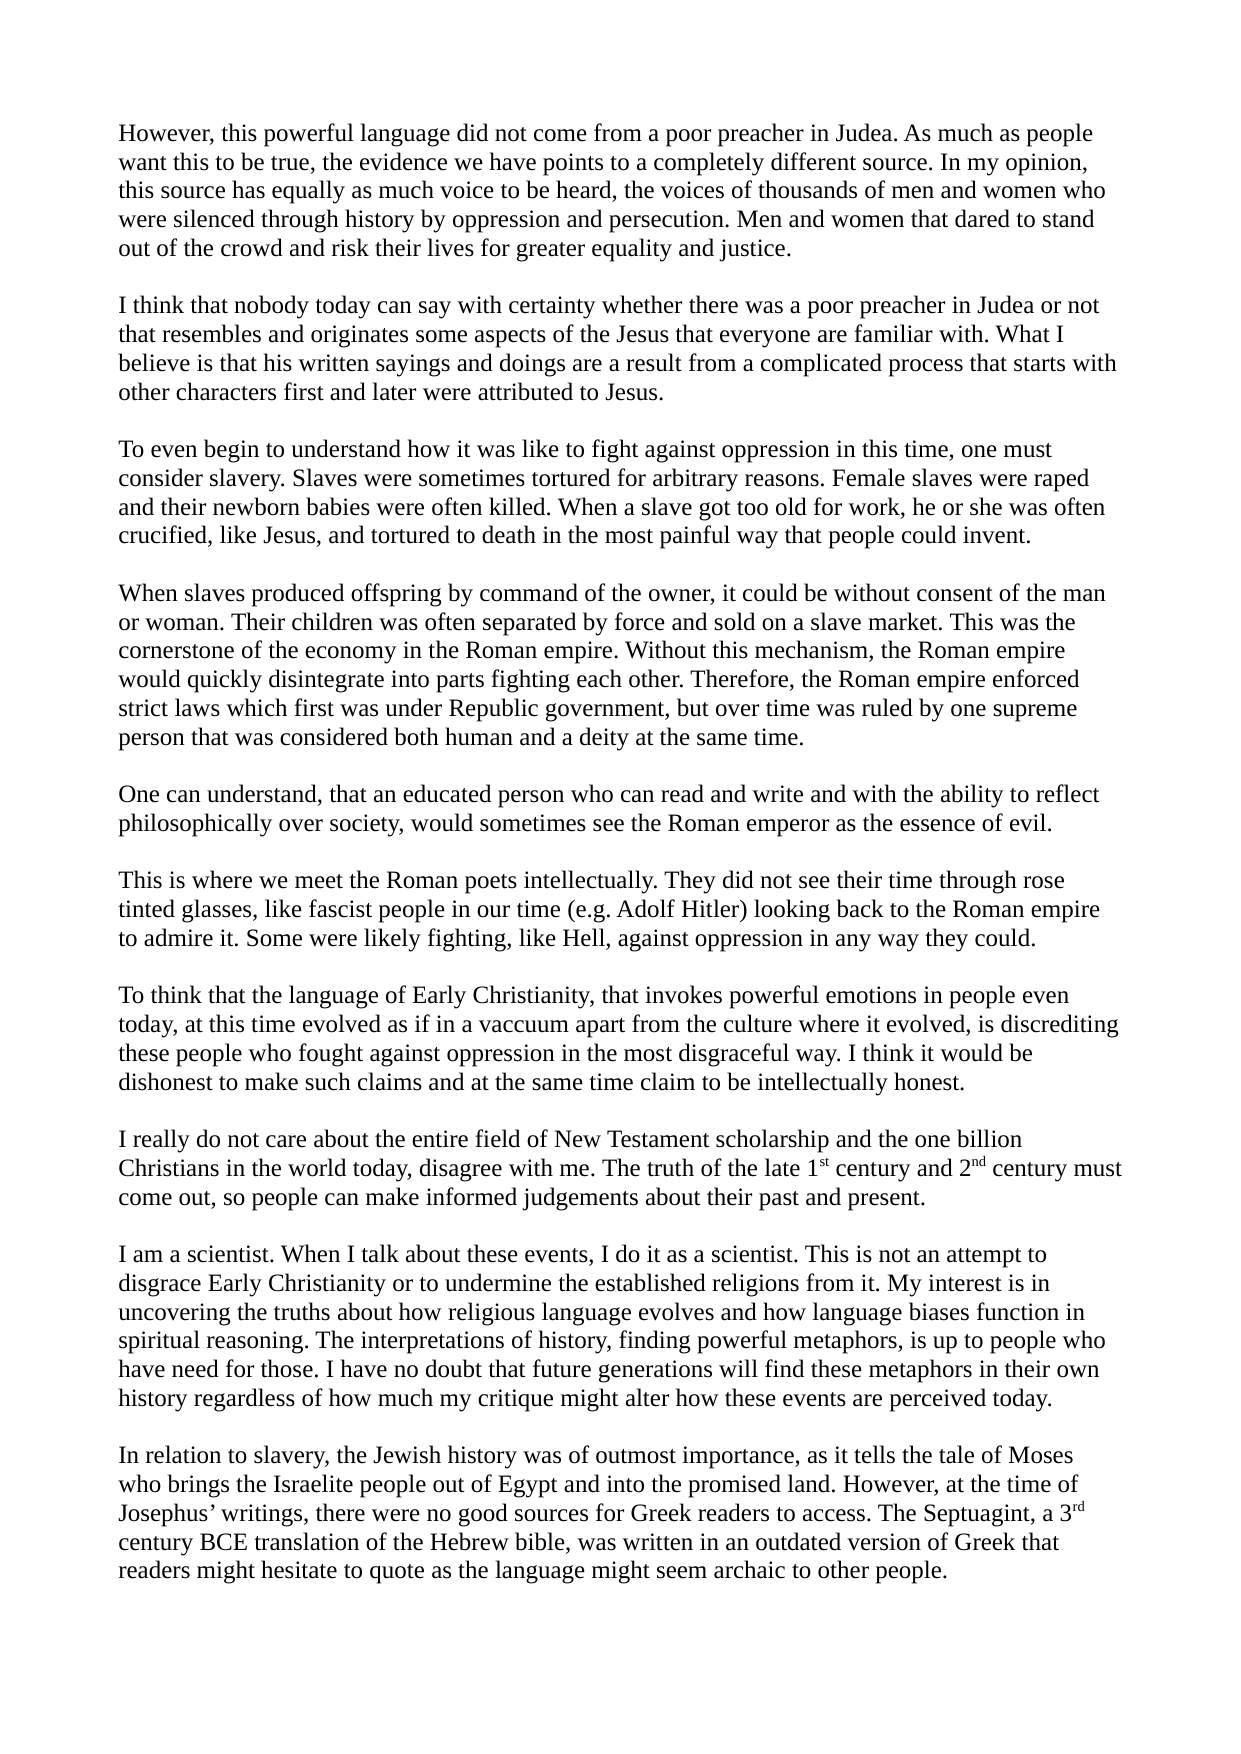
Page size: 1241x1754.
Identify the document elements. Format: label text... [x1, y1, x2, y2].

text One can understand, that an educated person who can read and write and with the ability to reflect philosophically over society, would sometimes see the Roman emperor as the essence of evil. [118, 779, 1122, 837]
text To think that the language of Early Christianity, that invokes powerful emotions in people even today, at this time evolved as if in a vaccuum apart from the culture where it evolved, is discrediting these people who fought against oppression in the most disgraceful way. I think it would be dishonest to make such claims and at the same time claim to be intellectually honest. [118, 981, 1122, 1096]
text When slaves produced offspring by command of the owner, it could be without consent of the man or woman. Their children was often separated by force and sold on a slave market. This was the cornerstone of the economy in the Roman empire. Without this mechanism, the Roman empire would quickly disintegrate into parts fighting each other. Therefore, the Roman empire enforced strict laws which first was under Republic government, but over time was ruled by one supreme person that was considered both human and a deity at the same time. [118, 578, 1122, 751]
text This is where we meet the Roman poets intellectually. They did not see their time through rose tinted glasses, like fascist people in our time (e.g. Adolf Hitler) looking back to the Roman empire to admire it. Some were likely fighting, like Hell, against oppression in any way they could. [118, 866, 1122, 952]
text I am a scientist. When I talk about these events, I do it as a scientist. This is not an attempt to disgrace Early Christianity or to undermine the established religions from it. My interest is in uncovering the truths about how religious language evolves and how language biases function in spiritual reasoning. The interpretations of history, finding powerful metaphors, is up to people who have need for those. I have no doubt that future generations will find these metaphors in their own history regardless of how much my critique might alter how these events are perceived today. [118, 1239, 1122, 1412]
text However, this powerful language did not come from a poor preacher in Judea. As much as people want this to be true, the evidence we have points to a completely different source. In my opinion, this source has equally as much voice to be heard, the voices of thousands of men and women who were silenced through history by oppression and persecution. Men and women that dared to stand out of the crowd and risk their lives for greater equality and justice. [118, 118, 1122, 262]
text To even begin to understand how it was like to fight against oppression in this time, one must consider slavery. Slaves were sometimes tortured for arbitrary reasons. Female slaves were raped and their newborn babies were often killed. When a slave got too old for work, he or she was often crucified, like Jesus, and tortured to death in the most painful way that people could invent. [118, 434, 1122, 549]
text In relation to slavery, the Jewish history was of outmost importance, as it tells the tale of Moses who brings the Israelite people out of Egypt and into the promised land. However, at the time of Josephus’ writings, there were no good sources for Greek readers to access. The Septuagint, a 3rd century BCE translation of the Hebrew bible, was written in an outdated version of Greek that readers might hesitate to quote as the language might seem archaic to other people. [118, 1441, 1122, 1584]
text I think that nobody today can say with certainty whether there was a poor preacher in Judea or not that resembles and originates some aspects of the Jesus that everyone are familiar with. What I believe is that his written sayings and doings are a result from a complicated process that starts with other characters first and later were attributed to Jesus. [118, 291, 1122, 406]
text I really do not care about the entire field of New Testament scholarship and the one billion Christians in the world today, disagree with me. The truth of the late 1st century and 2nd century must come out, so people can make informed judgements about their past and present. [118, 1124, 1122, 1211]
